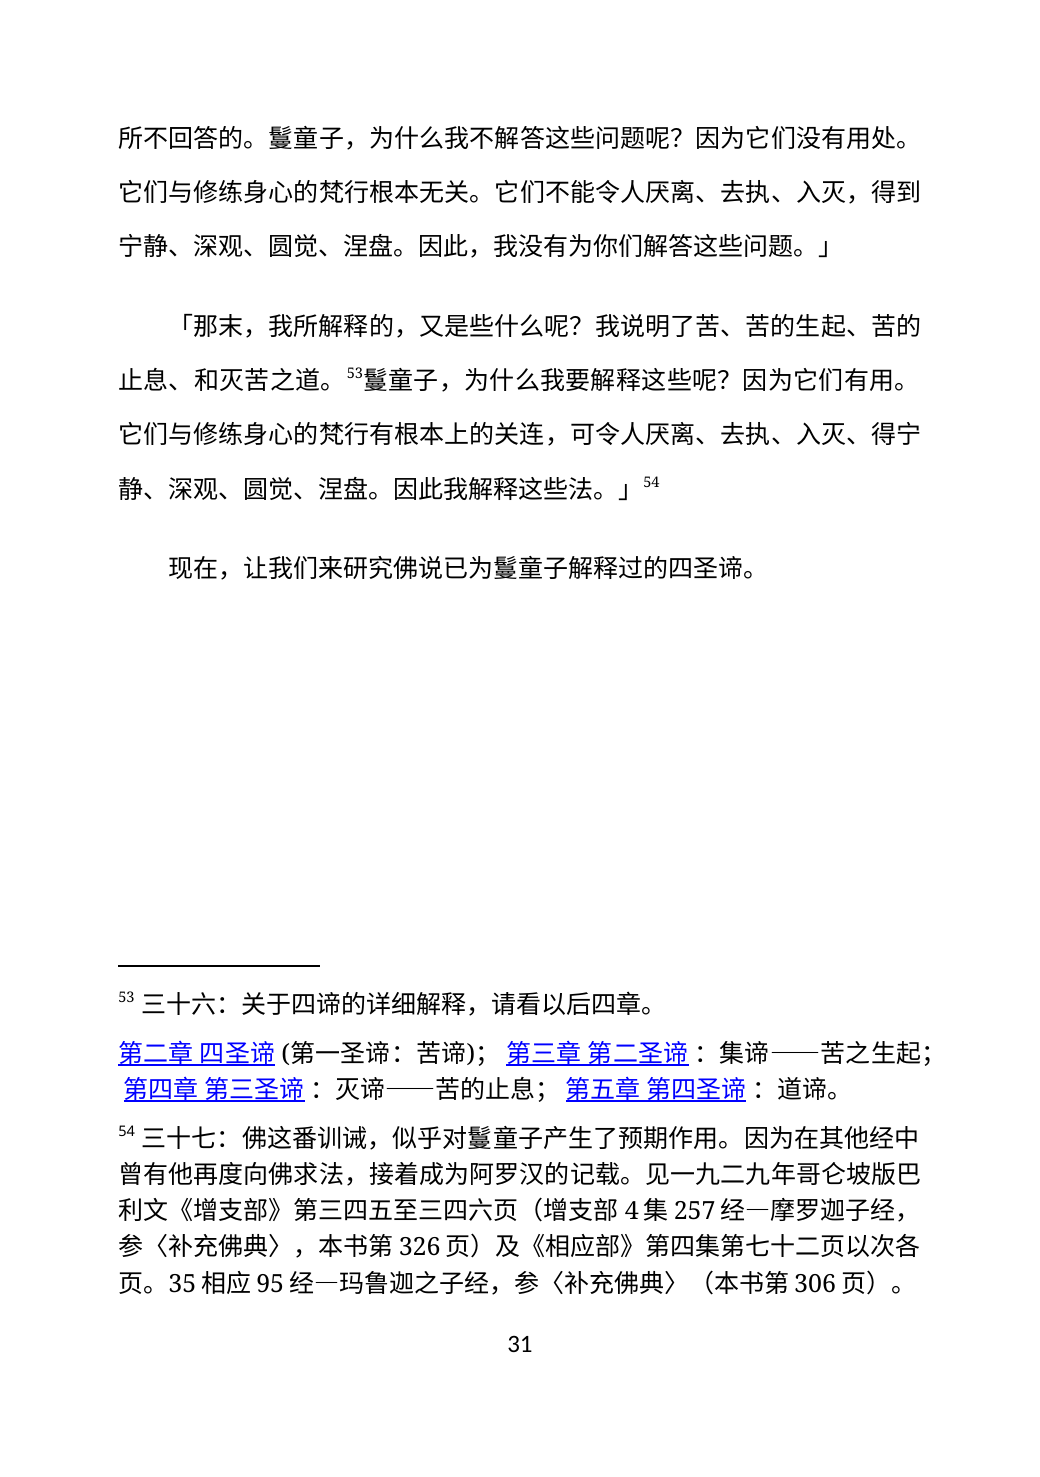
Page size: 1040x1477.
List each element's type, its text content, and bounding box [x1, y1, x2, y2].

text 所不回答的。鬘童子，为什么我不解答这些问题呢？因为它们没有用处。它们与修练身心的梵行根本无关。它们不能令人厌离、去执、入灭，得到宁静、深观、圆觉、涅盘。因此，我没有为你们解答这些问题。」 [118, 118, 921, 263]
text 「那末，我所解释的，又是些什么呢？我说明了苦、苦的生起、苦的止息、和灭苦之道。鬘童子，为什么我要解释这些呢？因为它们有用。它们与修练身心的梵行有根本上的关连，可令人厌离、去执、入灭、得宁静、深观、圆觉、涅盘。因此我解释这些法。」 [118, 306, 921, 506]
text 第二章 四圣谛 (第一圣谛：苦谛)； 第三章 第二圣谛 ：集谛——苦之生起； 第四章 第三圣谛 ：灭谛——苦的止息； 第五章 第四圣谛 ：道谛。 [118, 1033, 921, 1106]
text 三十七：佛这番训诫，似乎对鬘童子产生了预期作用。因为在其他经中曾有他再度向佛求法，接着成为阿罗汉的记载。见一九二九年哥仑坡版巴利文《增支部》第三四五至三四六页（增支部4集257经—摩罗迦子经，参〈补充佛典〉，本书第326页）及《相应部》第四集第七十二页以次各页。35相应95经—玛鲁迦之子经，参〈补充佛典〉（本书第306页）。 [118, 1118, 921, 1299]
text 现在，让我们来研究佛说已为鬘童子解释过的四圣谛。 [118, 549, 921, 585]
text 三十六：关于四谛的详细解释，请看以后四章。 [118, 984, 921, 1021]
